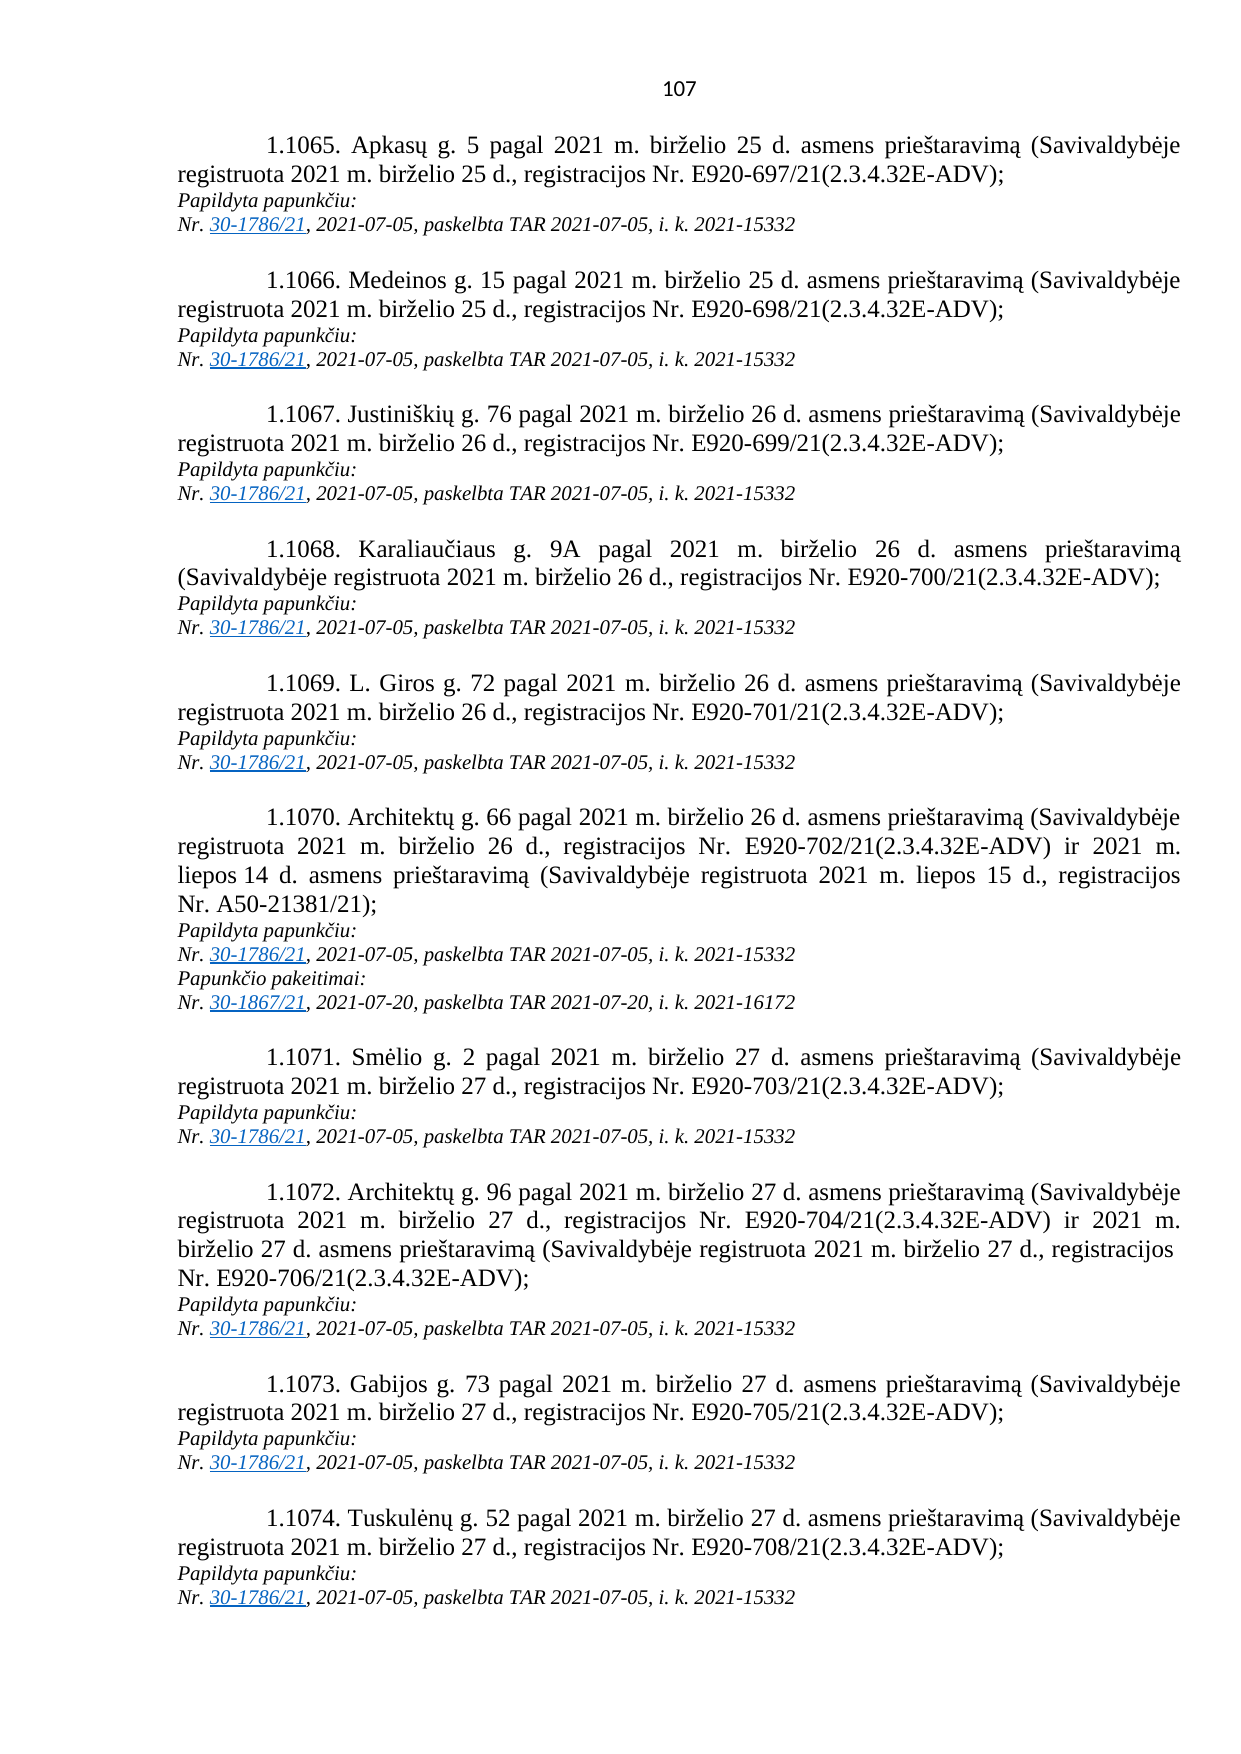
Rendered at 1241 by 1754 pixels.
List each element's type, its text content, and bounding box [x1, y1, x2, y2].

text Papildyta papunkčiu: [177, 188, 1181, 212]
text 1.1066. Medeinos g. 15 pagal 2021 m. birželio 25 d. asmens prieštaravimą (Savivaldybėje registruota 2021 m. birželio 25 d., registracijos Nr. E920-698/21(2.3.4.32E-ADV); [177, 265, 1181, 322]
text 1.1072. Architektų g. 96 pagal 2021 m. birželio 27 d. asmens prieštaravimą (Savivaldybėje registruota 2021 m. birželio 27 d., registracijos Nr. E920-704/21(2.3.4.32E-ADV) ir 2021 m. birželio 27 d. asmens prieštaravimą (Savivaldybėje registruota 2021 m. birželio 27 d., registracijos Nr. E920-706/21(2.3.4.32E-ADV); [177, 1177, 1181, 1292]
text 1.1074. Tuskulėnų g. 52 pagal 2021 m. birželio 27 d. asmens prieštaravimą (Savivaldybėje registruota 2021 m. birželio 27 d., registracijos Nr. E920-708/21(2.3.4.32E-ADV); [177, 1503, 1181, 1561]
text 1.1073. Gabijos g. 73 pagal 2021 m. birželio 27 d. asmens prieštaravimą (Savivaldybėje registruota 2021 m. birželio 27 d., registracijos Nr. E920-705/21(2.3.4.32E-ADV); [177, 1369, 1181, 1426]
text Papildyta papunkčiu: [177, 1292, 1181, 1316]
text Nr. 30-1786/21, 2021-07-05, paskelbta TAR 2021-07-05, i. k. 2021-15332 [177, 750, 1181, 774]
text 1.1069. L. Giros g. 72 pagal 2021 m. birželio 26 d. asmens prieštaravimą (Savivaldybėje registruota 2021 m. birželio 26 d., registracijos Nr. E920-701/21(2.3.4.32E-ADV); [177, 668, 1181, 726]
text Papildyta papunkčiu: [177, 1426, 1181, 1450]
text 1.1068. Karaliaučiaus g. 9A pagal 2021 m. birželio 26 d. asmens prieštaravimą (Savivaldybėje registruota 2021 m. birželio 26 d., registracijos Nr. E920-700/21(2.3.4.32E-ADV); [177, 534, 1181, 591]
text Papildyta papunkčiu: [177, 726, 1181, 750]
text Papildyta papunkčiu: [177, 457, 1181, 481]
text 1.1071. Smėlio g. 2 pagal 2021 m. birželio 27 d. asmens prieštaravimą (Savivaldybėje registruota 2021 m. birželio 27 d., registracijos Nr. E920-703/21(2.3.4.32E-ADV); [177, 1042, 1181, 1100]
text 1.1070. Architektų g. 66 pagal 2021 m. birželio 26 d. asmens prieštaravimą (Savivaldybėje registruota 2021 m. birželio 26 d., registracijos Nr. E920-702/21(2.3.4.32E-ADV) ir 2021 m. liepos 14 d. asmens prieštaravimą (Savivaldybėje registruota 2021 m. liepos 15 d., registracijos Nr. A50-21381/21); [177, 802, 1181, 917]
text Papildyta papunkčiu: [177, 591, 1181, 615]
text Nr. 30-1786/21, 2021-07-05, paskelbta TAR 2021-07-05, i. k. 2021-15332 [177, 347, 1181, 371]
text Papildyta papunkčiu: [177, 917, 1181, 942]
text 1.1067. Justiniškių g. 76 pagal 2021 m. birželio 26 d. asmens prieštaravimą (Savivaldybėje registruota 2021 m. birželio 26 d., registracijos Nr. E920-699/21(2.3.4.32E-ADV); [177, 399, 1181, 457]
text 1.1065. Apkasų g. 5 pagal 2021 m. birželio 25 d. asmens prieštaravimą (Savivaldybėje registruota 2021 m. birželio 25 d., registracijos Nr. E920-697/21(2.3.4.32E-ADV); [177, 131, 1181, 188]
text Papildyta papunkčiu: [177, 1100, 1181, 1124]
text Nr. 30-1867/21, 2021-07-20, paskelbta TAR 2021-07-20, i. k. 2021-16172 [177, 990, 1181, 1014]
text Nr. 30-1786/21, 2021-07-05, paskelbta TAR 2021-07-05, i. k. 2021-15332 [177, 942, 1181, 966]
text Papunkčio pakeitimai: [177, 966, 1181, 990]
text Nr. 30-1786/21, 2021-07-05, paskelbta TAR 2021-07-05, i. k. 2021-15332 [177, 615, 1181, 639]
text Nr. 30-1786/21, 2021-07-05, paskelbta TAR 2021-07-05, i. k. 2021-15332 [177, 1316, 1181, 1340]
text Nr. 30-1786/21, 2021-07-05, paskelbta TAR 2021-07-05, i. k. 2021-15332 [177, 481, 1181, 505]
text Nr. 30-1786/21, 2021-07-05, paskelbta TAR 2021-07-05, i. k. 2021-15332 [177, 1450, 1181, 1474]
text Papildyta papunkčiu: [177, 1561, 1181, 1585]
text Nr. 30-1786/21, 2021-07-05, paskelbta TAR 2021-07-05, i. k. 2021-15332 [177, 212, 1181, 236]
text Papildyta papunkčiu: [177, 322, 1181, 347]
text Nr. 30-1786/21, 2021-07-05, paskelbta TAR 2021-07-05, i. k. 2021-15332 [177, 1585, 1181, 1609]
text Nr. 30-1786/21, 2021-07-05, paskelbta TAR 2021-07-05, i. k. 2021-15332 [177, 1124, 1181, 1148]
